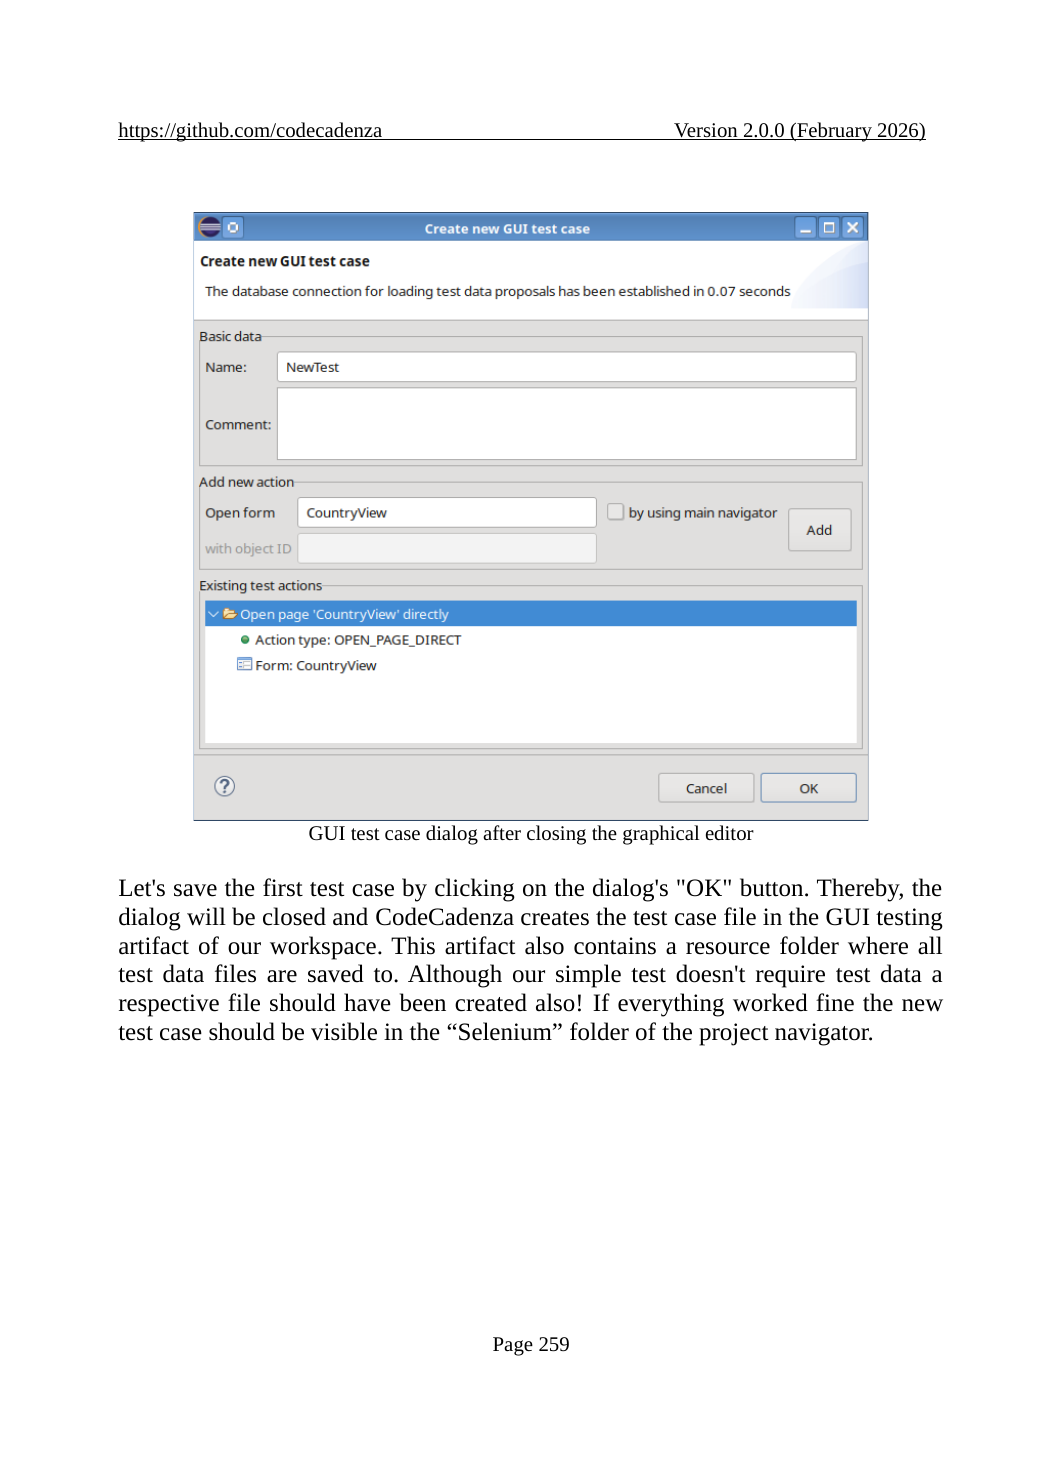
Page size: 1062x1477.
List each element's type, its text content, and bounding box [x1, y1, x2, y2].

picture [193, 212, 869, 821]
text Let's save the first test case by clicking on the dialog's "OK" button. Thereby, the dialog will be closed and CodeCadenza creates the test case file in the GUI testing artifact of our workspace. This artifact also contains a resource folder where all test data files are saved to. Although our simple test doesn't require test data a respective file should have been created also! If everything worked fine the new test case should be visible in the “Selenium” folder of the project navigator. [118, 873, 944, 1046]
text GUI test case dialog after closing the graphical editor [193, 821, 868, 844]
